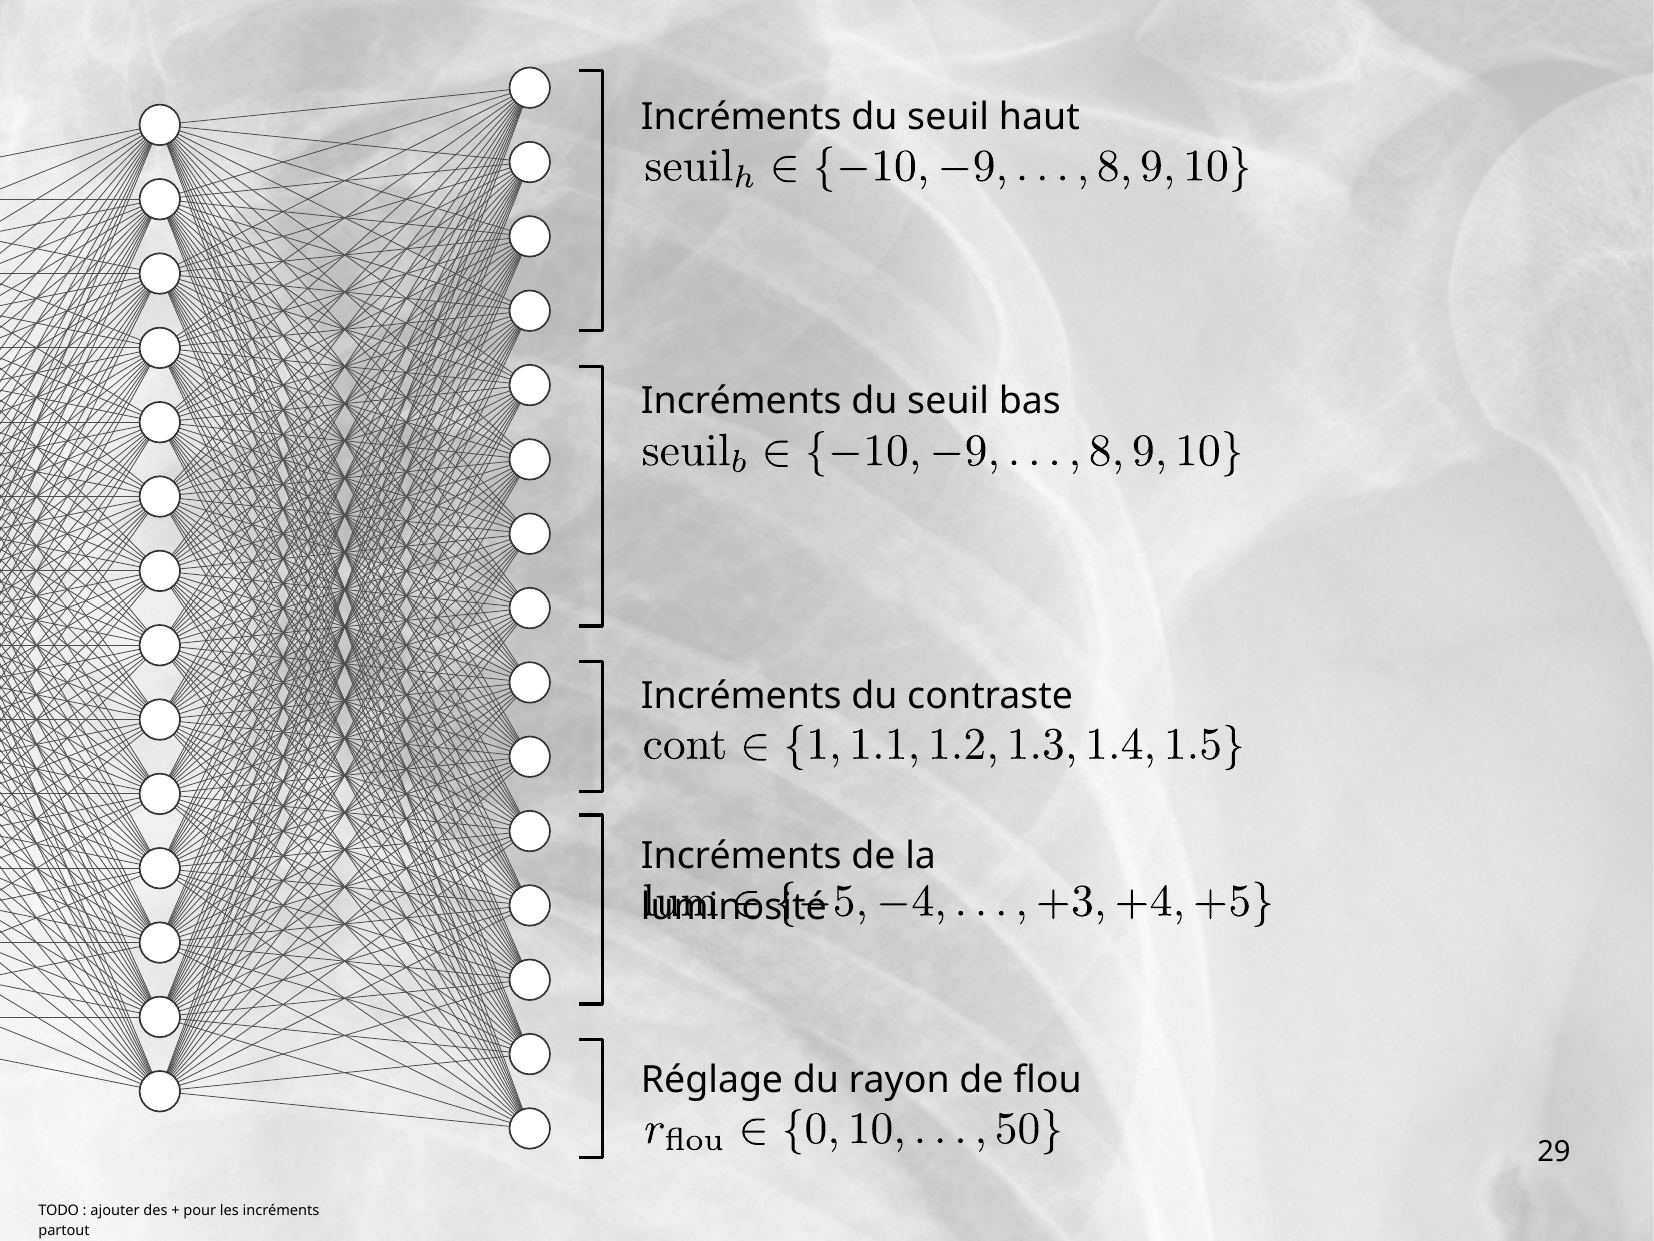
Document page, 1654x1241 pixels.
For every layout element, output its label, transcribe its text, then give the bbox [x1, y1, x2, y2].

text_box Incréments du seuil bas [625, 366, 1123, 427]
text_box [996, 1112, 1016, 1145]
text_box [938, 910, 944, 925]
text_box [1019, 1112, 1039, 1145]
text_box [991, 460, 997, 474]
text_box [966, 435, 986, 467]
text_box [1098, 150, 1118, 182]
text_box [911, 753, 917, 768]
text_box [1080, 175, 1086, 190]
text_box [1254, 881, 1271, 927]
text_box [888, 728, 904, 759]
text_box [887, 435, 907, 467]
text_box [681, 445, 705, 466]
picture [0, 0, 1654, 1241]
text_box [1176, 910, 1182, 925]
text_box Incréments du contraste [625, 661, 1123, 722]
text_box [1043, 1108, 1060, 1155]
text_box [660, 444, 679, 466]
text_box [777, 881, 794, 927]
text_box [806, 1112, 826, 1145]
text_box [643, 444, 659, 466]
text_box [784, 1108, 802, 1155]
text_box [1201, 728, 1220, 760]
text_box [859, 910, 865, 925]
text_box [735, 891, 758, 918]
text_box [1097, 910, 1104, 925]
text_box [931, 728, 948, 759]
text_box [1010, 728, 1026, 759]
text_box [743, 734, 767, 761]
text_box [851, 1112, 867, 1144]
text_box [999, 175, 1005, 190]
text_box [1121, 728, 1143, 759]
text_box [1232, 146, 1249, 192]
text_box [687, 738, 711, 759]
text_box [1116, 889, 1148, 920]
text_box [742, 1118, 766, 1145]
text_box [1090, 435, 1110, 467]
text_box [684, 160, 708, 182]
text_box [1195, 889, 1226, 920]
text_box [1207, 150, 1227, 182]
text_box [920, 175, 927, 190]
text_box [1072, 460, 1078, 474]
text_box [1147, 753, 1153, 768]
text_box [974, 150, 994, 182]
text_box [875, 150, 891, 181]
text_box TODO : ajouter des + pour les incréments partout [23, 1192, 367, 1241]
text_box [732, 449, 746, 473]
text_box [1167, 728, 1183, 759]
text_box [1158, 460, 1164, 474]
text_box [705, 1135, 723, 1151]
text_box Incréments de la luminosité [625, 820, 1123, 882]
text_box [786, 724, 803, 771]
text_box [765, 440, 789, 467]
text_box [1199, 435, 1219, 467]
text_box [1187, 150, 1203, 181]
text_box [643, 884, 655, 916]
text_box [1179, 435, 1195, 466]
text_box [665, 1127, 684, 1150]
text_box [1038, 889, 1069, 920]
text_box [978, 1138, 984, 1152]
text_box [1166, 175, 1173, 190]
text_box [1225, 724, 1242, 771]
text_box [644, 738, 662, 760]
text_box [1043, 728, 1063, 760]
text_box [645, 1122, 664, 1144]
text_box [990, 753, 996, 768]
text_box [1133, 435, 1153, 467]
text_box [735, 165, 754, 188]
text_box [1141, 150, 1161, 182]
text_box [816, 146, 833, 192]
text_box [645, 160, 661, 182]
text_box [1230, 885, 1249, 917]
text_box [773, 155, 797, 183]
text_box [853, 728, 869, 759]
text_box [810, 728, 826, 759]
text_box [664, 738, 685, 760]
text_box [719, 433, 730, 466]
text_box [1019, 910, 1025, 925]
text_box Incréments du seuil haut [625, 82, 1123, 144]
text_box [1072, 885, 1092, 917]
text_box [681, 895, 718, 916]
text_box [722, 148, 733, 181]
text_box [1115, 460, 1121, 474]
text_box [1123, 175, 1129, 190]
text_box [1150, 884, 1172, 916]
text_box [867, 435, 883, 466]
text_box [872, 1112, 892, 1145]
text_box [895, 150, 916, 182]
text_box [706, 445, 717, 466]
text_box [1223, 431, 1241, 477]
text_box Réglage du rayon de flou [625, 1045, 1123, 1106]
text_box [965, 728, 984, 759]
text_box [834, 885, 854, 917]
text_box [663, 160, 682, 182]
text_box [656, 895, 680, 917]
text_box [1089, 728, 1105, 759]
text_box [897, 1138, 903, 1152]
text_box [832, 753, 839, 768]
text_box [831, 1138, 837, 1152]
text_box [686, 1135, 703, 1151]
text_box [912, 884, 933, 916]
text_box [710, 730, 725, 760]
text_box [807, 431, 825, 477]
text_box [1068, 753, 1075, 768]
text_box [912, 460, 919, 474]
text_box [709, 160, 720, 181]
